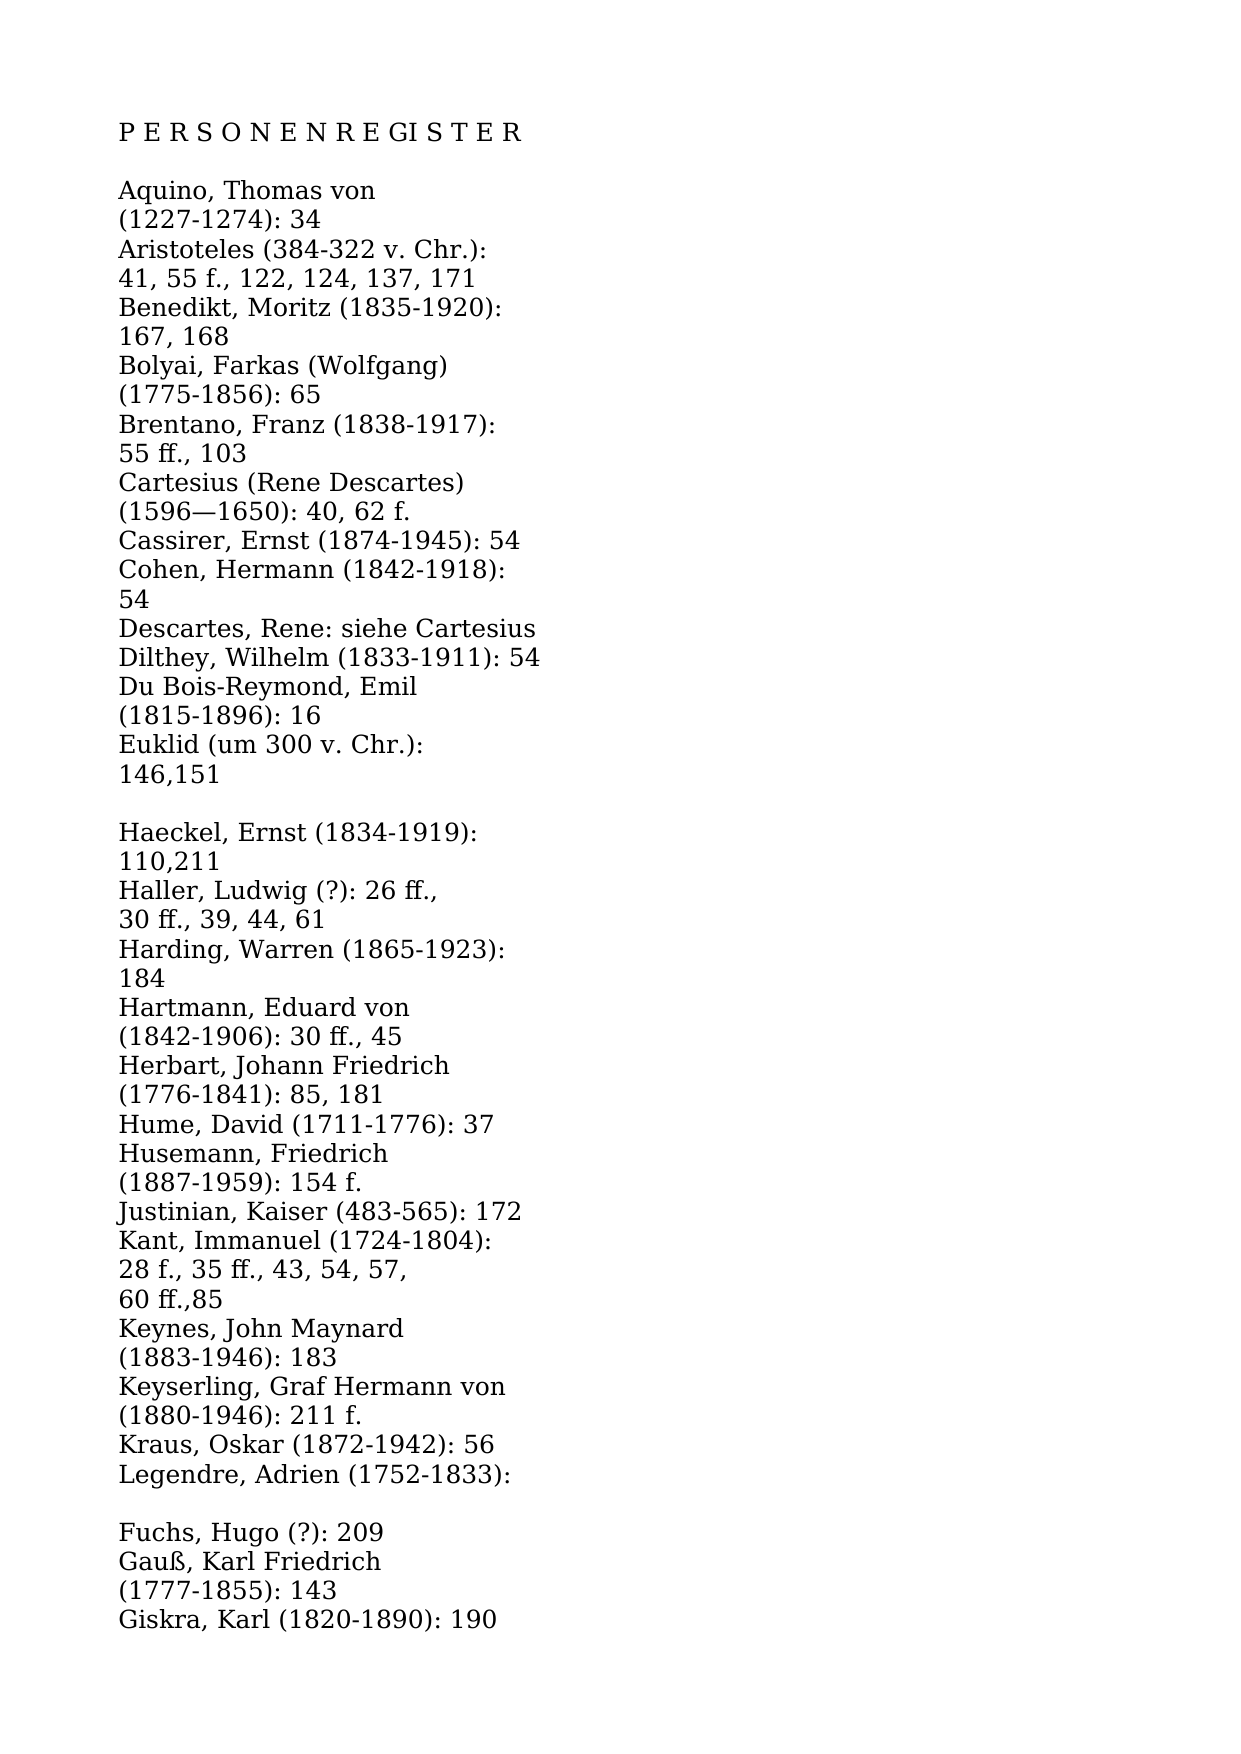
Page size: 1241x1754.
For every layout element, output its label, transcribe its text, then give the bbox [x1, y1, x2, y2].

text (1887-1959): 154 f. [118, 1168, 1122, 1197]
text (1777-1855): 143 [118, 1576, 1122, 1606]
text Kraus, Oskar (1872-1942): 56 [118, 1431, 1122, 1460]
text 146,151 [118, 760, 1122, 789]
text (1880-1946): 211 f. [118, 1401, 1122, 1431]
text (1775-1856): 65 [118, 381, 1122, 410]
text Benedikt, Moritz (1835-1920): [118, 293, 1122, 322]
text 54 [118, 585, 1122, 614]
text Keynes, John Maynard [118, 1314, 1122, 1343]
text (1596—1650): 40, 62 f. [118, 497, 1122, 526]
text Hartmann, Eduard von [118, 993, 1122, 1022]
text 28 f., 35 ff., 43, 54, 57, [118, 1256, 1122, 1285]
text Hume, David (1711-1776): 37 [118, 1110, 1122, 1139]
text Cassirer, Ernst (1874-1945): 54 [118, 526, 1122, 556]
text Aquino, Thomas von [118, 176, 1122, 206]
text (1227-1274): 34 [118, 206, 1122, 235]
text Harding, Warren (1865-1923): [118, 935, 1122, 964]
text Kant, Immanuel (1724-1804): [118, 1226, 1122, 1256]
text Legendre, Adrien (1752-1833): [118, 1460, 1122, 1489]
text Bolyai, Farkas (Wolfgang) [118, 351, 1122, 381]
text Du Bois-Reymond, Emil [118, 672, 1122, 701]
text Herbart, Johann Friedrich [118, 1051, 1122, 1081]
text 55 ff., 103 [118, 439, 1122, 468]
text Gauß, Karl Friedrich [118, 1547, 1122, 1576]
text (1883-1946): 183 [118, 1343, 1122, 1372]
text Brentano, Franz (1838-1917): [118, 410, 1122, 439]
text (1776-1841): 85, 181 [118, 1081, 1122, 1110]
text Aristoteles (384-322 v. Chr.): [118, 235, 1122, 264]
text Euklid (um 300 v. Chr.): [118, 731, 1122, 760]
text Cartesius (Rene Descartes) [118, 468, 1122, 497]
text Giskra, Karl (1820-1890): 190 [118, 1606, 1122, 1635]
text 30 ff., 39, 44, 61 [118, 906, 1122, 935]
text Dilthey, Wilhelm (1833-1911): 54 [118, 643, 1122, 672]
text (1842-1906): 30 ff., 45 [118, 1022, 1122, 1051]
text Fuchs, Hugo (?): 209 [118, 1518, 1122, 1547]
text 60 ff.,85 [118, 1285, 1122, 1314]
text 41, 55 f., 122, 124, 137, 171 [118, 264, 1122, 293]
text 184 [118, 964, 1122, 993]
text 167, 168 [118, 322, 1122, 351]
text Keyserling, Graf Hermann von [118, 1372, 1122, 1401]
text Descartes, Rene: siehe Cartesius [118, 614, 1122, 643]
text Justinian, Kaiser (483-565): 172 [118, 1197, 1122, 1226]
text Haller, Ludwig (?): 26 ff., [118, 876, 1122, 906]
text (1815-1896): 16 [118, 701, 1122, 731]
text Haeckel, Ernst (1834-1919): [118, 818, 1122, 847]
text 110,211 [118, 847, 1122, 876]
text Cohen, Hermann (1842-1918): [118, 556, 1122, 585]
text Husemann, Friedrich [118, 1139, 1122, 1168]
text P E R S O N E N R E GI S T E R [118, 118, 1122, 147]
